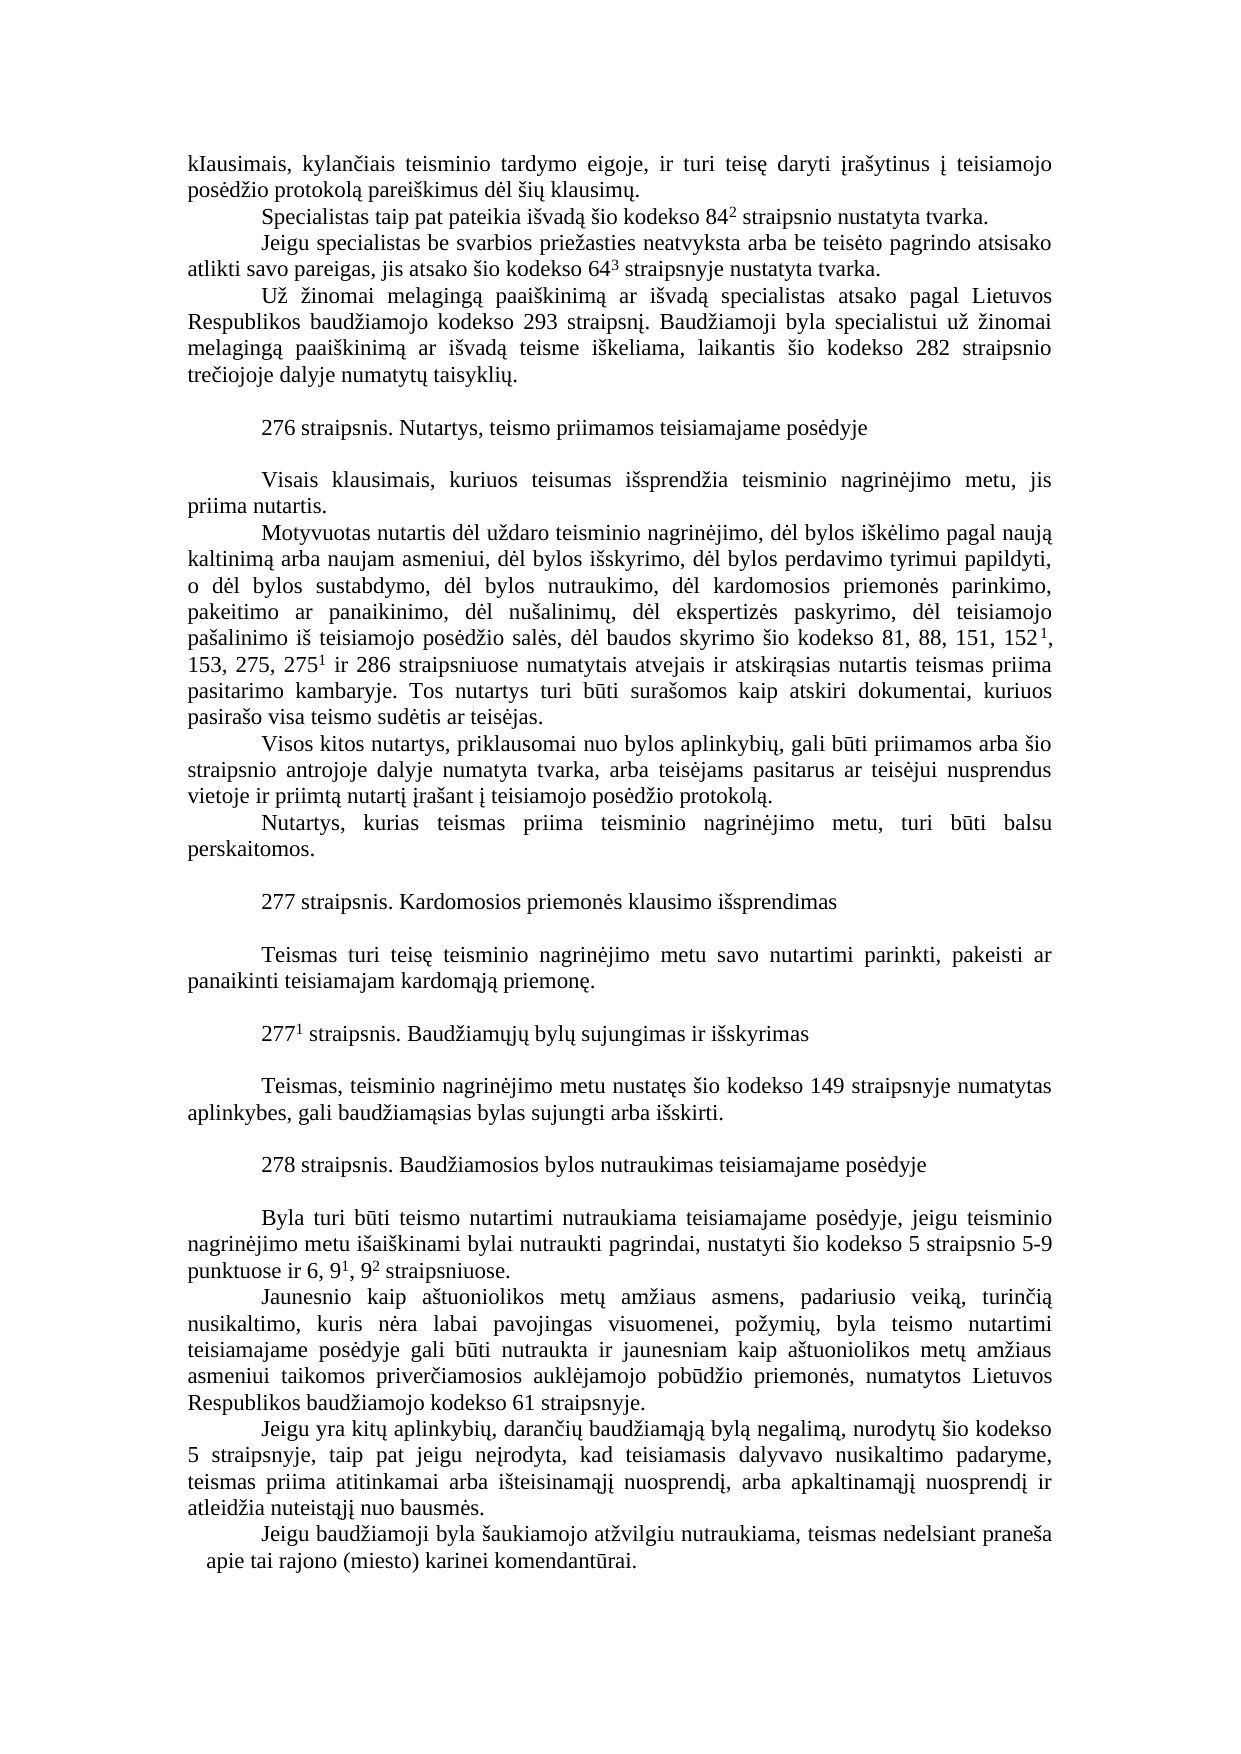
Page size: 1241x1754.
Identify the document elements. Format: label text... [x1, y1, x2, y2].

text Visais klausimais, kuriuos teisumas išsprendžia teisminio nagrinėjimo metu, jis priima nutartis. [187, 466, 1053, 519]
text kIausimais, kylančiais teisminio tardymo eigoje, ir turi teisę daryti įrašytinus į teisiamojo posėdžio protokolą pareiškimus dėl šių klausimų. [187, 150, 1053, 203]
text Teismas turi teisę teisminio nagrinėjimo metu savo nutartimi parinkti, pakeisti ar panaikinti teisiamajam kardomąją priemonę. [187, 941, 1053, 993]
text Jeigu baudžiamoji byla šaukiamojo atžvilgiu nutraukiama, teismas nedelsiant praneša apie tai rajono (miesto) karinei komendantūrai. [206, 1520, 1053, 1573]
text Byla turi būti teismo nutartimi nutraukiama teisiamajame posėdyje, jeigu teisminio nagrinėjimo metu išaiškinami bylai nutraukti pagrindai, nustatyti šio kodekso 5 straipsnio 5-9 punktuose ir 6, 91, 92 straipsniuose. [187, 1204, 1053, 1283]
text 276 straipsnis. Nutartys, teismo priimamos teisiamajame posėdyje [187, 413, 1053, 440]
text Jeigu yra kitų aplinkybių, darančių baudžiamąją bylą negalimą, nurodytų šio kodekso 5 straipsnyje, taip pat jeigu neįrodyta, kad teisiamasis dalyvavo nusikaltimo padaryme, teismas priima atitinkamai arba išteisinamąjį nuosprendį, arba apkaltinamąjį nuosprendį ir atleidžia nuteistąjį nuo bausmės. [187, 1415, 1053, 1520]
text Motyvuotas nutartis dėl uždaro teisminio nagrinėjimo, dėl bylos iškėlimo pagal naują kaltinimą arba naujam asmeniui, dėl bylos išskyrimo, dėl bylos perdavimo tyrimui papildyti, o dėl bylos sustabdymo, dėl bylos nutraukimo, dėl kardomosios priemonės parinkimo, pakeitimo ar panaikinimo, dėl nušalinimų, dėl ekspertizės paskyrimo, dėl teisiamojo pašalinimo iš teisiamojo posėdžio salės, dėl baudos skyrimo šio kodekso 81, 88, 151, 1521, 153, 275, 2751 ir 286 straipsniuose numatytais atvejais ir atskirąsias nutartis teismas priima pasitarimo kambaryje. Tos nutartys turi būti surašomos kaip atskiri dokumentai, kuriuos pasirašo visa teismo sudėtis ar teisėjas. [187, 519, 1053, 730]
text Visos kitos nutartys, priklausomai nuo bylos aplinkybių, gali būti priimamos arba šio straipsnio antrojoje dalyje numatyta tvarka, arba teisėjams pasitarus ar teisėjui nusprendus vietoje ir priimtą nutartį įrašant į teisiamojo posėdžio protokolą. [187, 730, 1053, 809]
text Teismas, teisminio nagrinėjimo metu nustatęs šio kodekso 149 straipsnyje numatytas aplinkybes, gali baudžiamąsias bylas sujungti arba išskirti. [187, 1072, 1053, 1125]
text Nutartys, kurias teismas priima teisminio nagrinėjimo metu, turi būti balsu perskaitomos. [187, 809, 1053, 862]
text Jeigu specialistas be svarbios priežasties neatvyksta arba be teisėto pagrindo atsisako atlikti savo pareigas, jis atsako šio kodekso 643 straipsnyje nustatyta tvarka. [187, 229, 1053, 282]
text Specialistas taip pat pateikia išvadą šio kodekso 842 straipsnio nustatyta tvarka. [187, 203, 1053, 229]
text 278 straipsnis. Baudžiamosios bylos nutraukimas teisiamajame posėdyje [187, 1151, 1053, 1178]
text Jaunesnio kaip aštuoniolikos metų amžiaus asmens, padariusio veiką, turinčią nusikaltimo, kuris nėra labai pavojingas visuomenei, požymių, byla teismo nutartimi teisiamajame posėdyje gali būti nutraukta ir jaunesniam kaip aštuoniolikos metų amžiaus asmeniui taikomos priverčiamosios auklėjamojo pobūdžio priemonės, numatytos Lietuvos Respublikos baudžiamojo kodekso 61 straipsnyje. [187, 1283, 1053, 1415]
text Už žinomai melagingą paaiškinimą ar išvadą specialistas atsako pagal Lietuvos Respublikos baudžiamojo kodekso 293 straipsnį. Baudžiamoji byla specialistui už žinomai melagingą paaiškinimą ar išvadą teisme iškeliama, laikantis šio kodekso 282 straipsnio trečiojoje dalyje numatytų taisyklių. [187, 282, 1053, 387]
text 2771 straipsnis. Baudžiamųjų bylų sujungimas ir išskyrimas [187, 1020, 1053, 1046]
text 277 straipsnis. Kardomosios priemonės klausimo išsprendimas [187, 888, 1053, 914]
